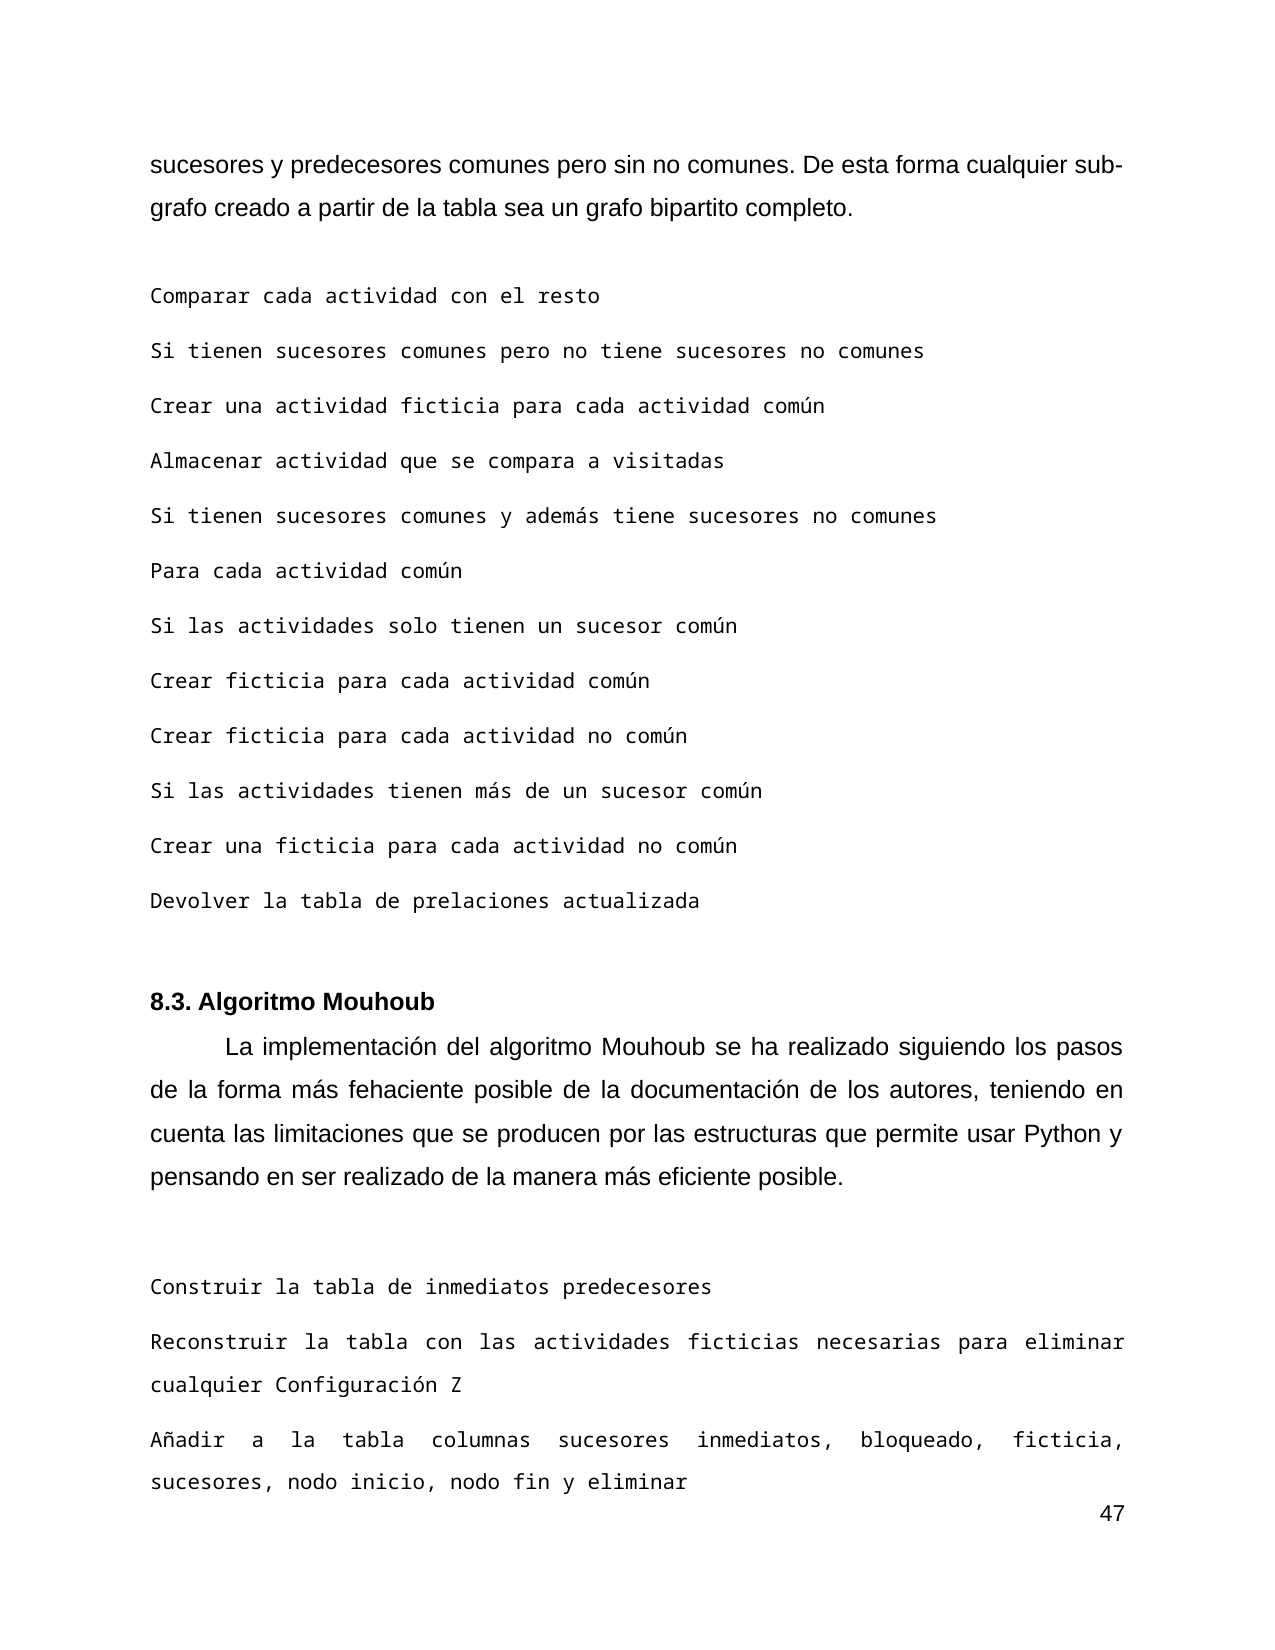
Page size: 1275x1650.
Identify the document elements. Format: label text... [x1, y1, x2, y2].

text Almacenar actividad que se compara a visitadas [150, 446, 1125, 475]
text Devolver la tabla de prelaciones actualizada [150, 886, 1125, 915]
text sucesores y predecesores comunes pero sin no comunes. De esta forma cualquier sub-grafo creado a partir de la tabla sea un grafo bipartito completo. [150, 150, 1125, 222]
text Añadir a la tabla columnas sucesores inmediatos, bloqueado, ficticia, sucesores, nodo inicio, nodo fin y eliminar [150, 1425, 1125, 1496]
text Si las actividades solo tienen un sucesor común [150, 611, 1125, 640]
text Crear una actividad ficticia para cada actividad común [150, 391, 1125, 420]
text Construir la tabla de inmediatos predecesores [150, 1272, 1125, 1301]
text Reconstruir la tabla con las actividades ficticias necesarias para eliminar cualquier Configuración Z [150, 1327, 1125, 1398]
text Crear ficticia para cada actividad no común [150, 721, 1125, 750]
text Si tienen sucesores comunes pero no tiene sucesores no comunes [150, 336, 1125, 365]
text Crear una ficticia para cada actividad no común [150, 831, 1125, 860]
text Crear ficticia para cada actividad común [150, 666, 1125, 695]
text Si las actividades tienen más de un sucesor común [150, 776, 1125, 805]
text 8.3. Algoritmo Mouhoub [150, 987, 1125, 1016]
text Para cada actividad común [150, 556, 1125, 585]
text Si tienen sucesores comunes y además tiene sucesores no comunes [150, 501, 1125, 530]
text Comparar cada actividad con el resto [150, 281, 1125, 310]
text La implementación del algoritmo Mouhoub se ha realizado siguiendo los pasos de la forma más fehaciente posible de la documentación de los autores, teniendo en cuenta las limitaciones que se producen por las estructuras que permite usar Python y pensando en ser realizado de la manera más eficiente posible. [150, 1032, 1125, 1191]
